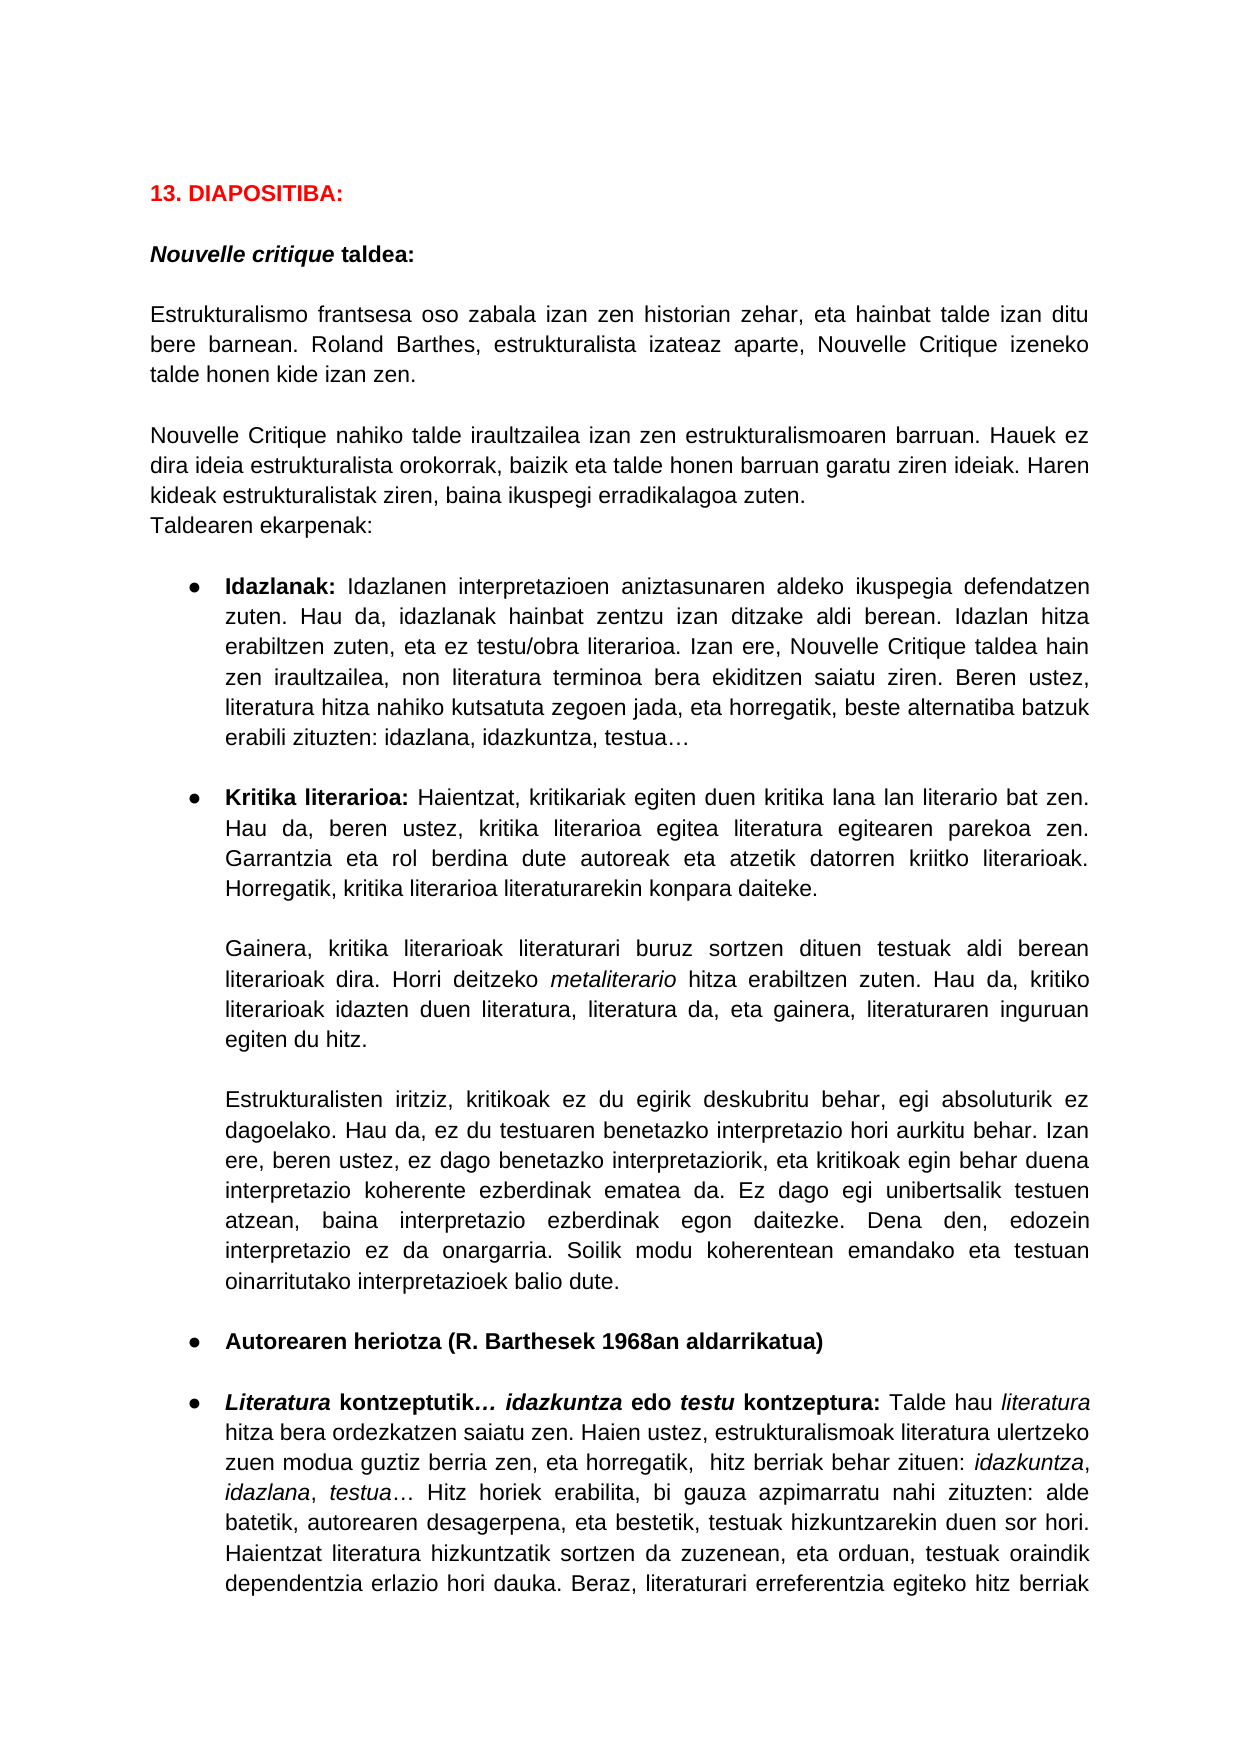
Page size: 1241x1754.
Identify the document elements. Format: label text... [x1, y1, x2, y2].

text Nouvelle Critique nahiko talde iraultzailea izan zen estrukturalismoaren barruan. Hauek ez dira ideia estrukturalista orokorrak, baizik eta talde honen barruan garatu ziren ideiak. Haren kideak estrukturalistak ziren, baina ikuspegi erradikalagoa zuten. [150, 422, 1090, 509]
list Idazlanak: Idazlanen interpretazioen aniztasunaren aldeko ikuspegia defendatzen zuten. Hau da, idazlanak hainbat zentzu izan ditzake aldi berean. Idazlan hitza erabiltzen zuten, eta ez testu/obra literarioa. Izan ere, Nouvelle Critique taldea hain zen iraultzailea, non literatura terminoa bera ekiditzen saiatu ziren. Beren ustez, literatura hitza nahiko kutsatuta zegoen jada, eta horregatik, beste alternatiba batzuk erabili zituzten: idazlana, idazkuntza, testua… [187, 573, 1090, 750]
list Kritika literarioa: Haientzat, kritikariak egiten duen kritika lana lan literario bat zen. Hau da, beren ustez, kritika literarioa egitea literatura egitearen parekoa zen. Garrantzia eta rol berdina dute autoreak eta atzetik datorren kriitko literarioak. Horregatik, kritika literarioa literaturarekin konpara daiteke. [187, 784, 1090, 901]
text Estrukturalismo frantsesa oso zabala izan zen historian zehar, eta hainbat talde izan ditu bere barnean. Roland Barthes, estrukturalista izateaz aparte, Nouvelle Critique izeneko talde honen kide izan zen. [150, 301, 1090, 388]
text 13. DIAPOSITIBA: [150, 180, 1090, 207]
text Gainera, kritika literarioak literaturari buruz sortzen dituen testuak aldi berean literarioak dira. Horri deitzeko metaliterario hitza erabiltzen zuten. Hau da, kritiko literarioak idazten duen literatura, literatura da, eta gainera, literaturaren inguruan egiten du hitz. [225, 935, 1090, 1052]
list Autorearen heriotza (R. Barthesek 1968an aldarrikatua) [187, 1328, 1090, 1354]
text Taldearen ekarpenak: [150, 512, 1090, 539]
text Estrukturalisten iritziz, kritikoak ez du egirik deskubritu behar, egi absoluturik ez dagoelako. Hau da, ez du testuaren benetazko interpretazio hori aurkitu behar. Izan ere, beren ustez, ez dago benetazko interpretaziorik, eta kritikoak egin behar duena interpretazio koherente ezberdinak ematea da. Ez dago egi unibertsalik testuen atzean, baina interpretazio ezberdinak egon daitezke. Dena den, edozein interpretazio ez da onargarria. Soilik modu koherentean emandako eta testuan oinarritutako interpretazioek balio dute. [225, 1086, 1090, 1294]
list Literatura kontzeptutik… idazkuntza edo testu kontzeptura: Talde hau literatura hitza bera ordezkatzen saiatu zen. Haien ustez, estrukturalismoak literatura ulertzeko zuen modua guztiz berria zen, eta horregatik, hitz berriak behar zituen: idazkuntza, idazlana, testua… Hitz horiek erabilita, bi gauza azpimarratu nahi zituzten: alde batetik, autorearen desagerpena, eta bestetik, testuak hizkuntzarekin duen sor hori. Haientzat literatura hizkuntzatik sortzen da zuzenean, eta orduan, testuak oraindik dependentzia erlazio hori dauka. Beraz, literaturari erreferentzia egiteko hitz berriak [187, 1388, 1090, 1596]
text Nouvelle critique taldea: [150, 241, 1090, 267]
